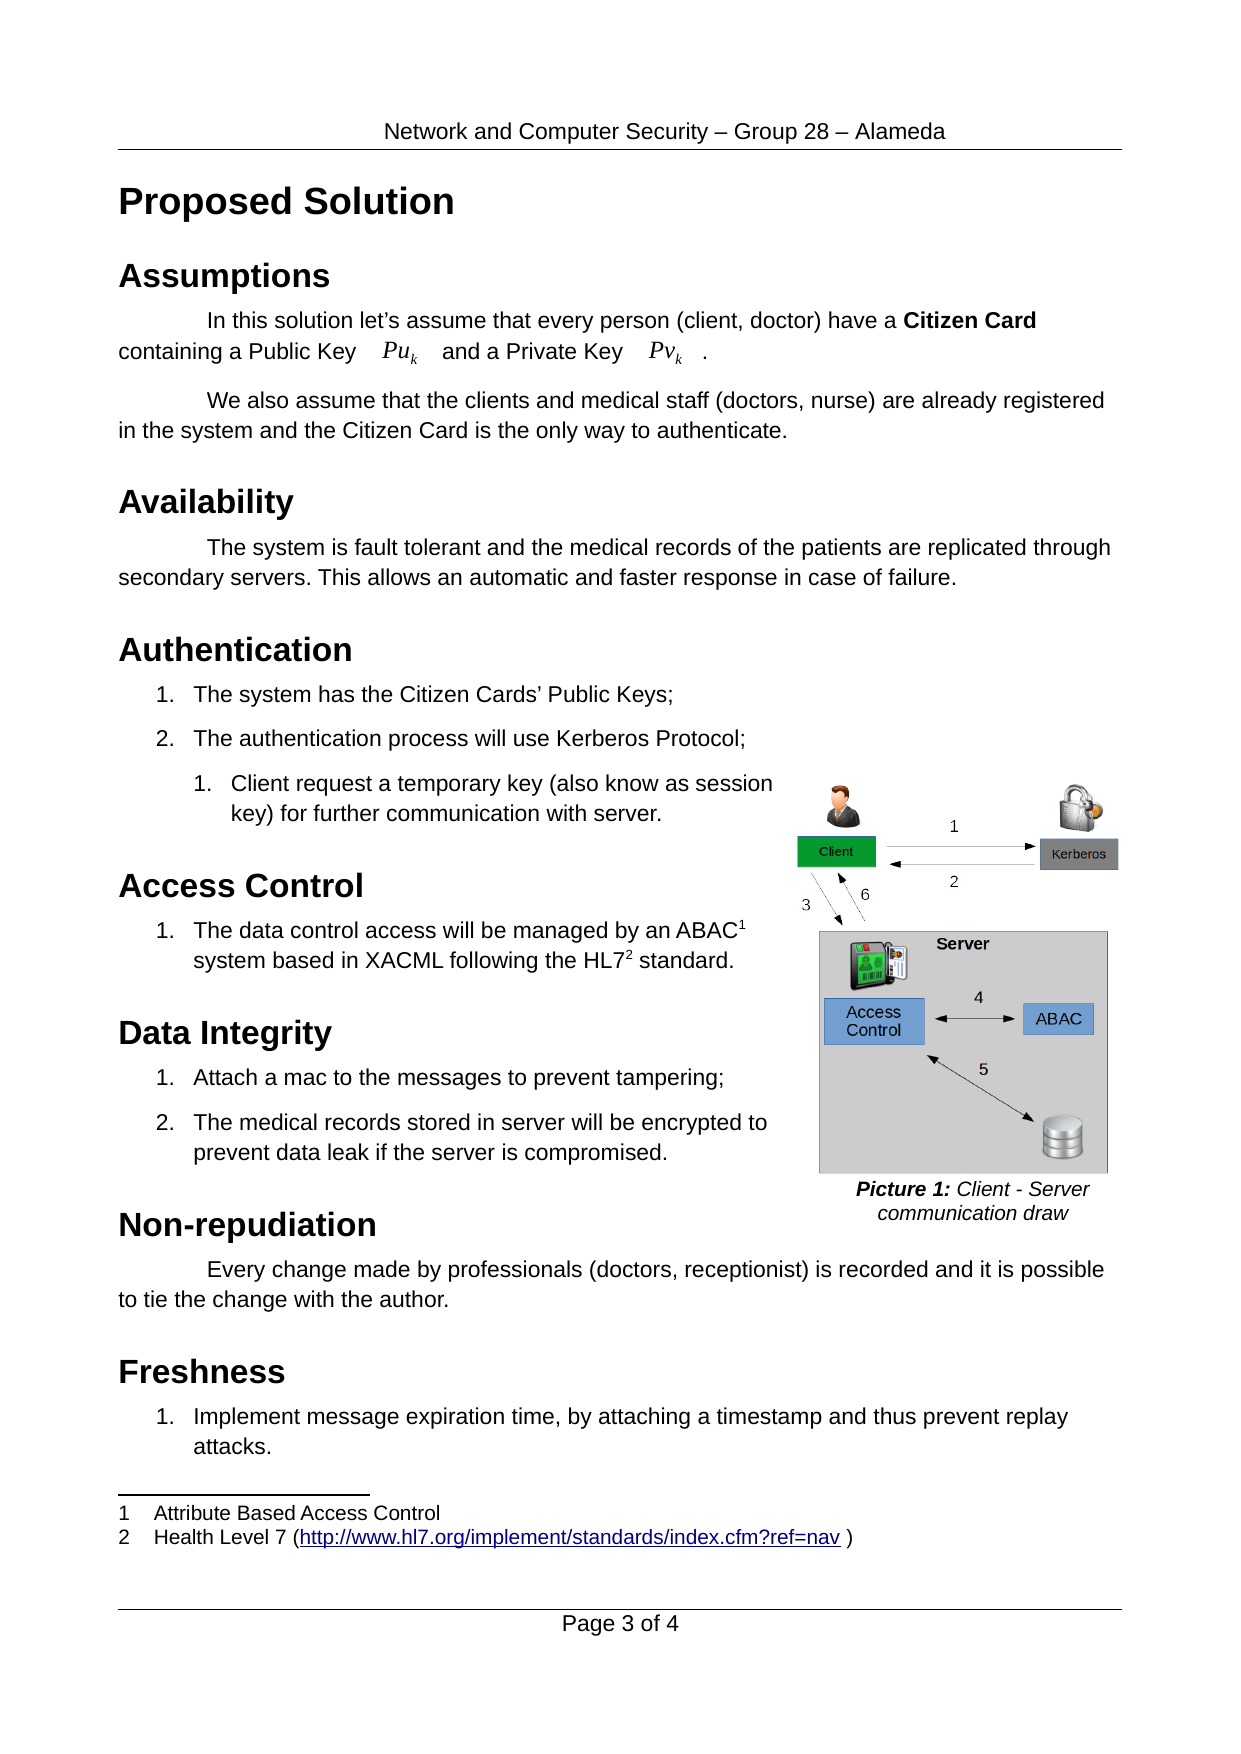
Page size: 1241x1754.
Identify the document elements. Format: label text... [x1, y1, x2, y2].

subtitle Access Control [118, 866, 778, 904]
picture [778, 777, 1123, 1178]
subtitle Data Integrity [118, 1013, 778, 1052]
list The data control access will be managed by an ABAC system based in XACML following the HL7 standard. [156, 917, 778, 974]
list Attribute Based Access Control [118, 1501, 1122, 1525]
subtitle Proposed Solution [118, 178, 1122, 222]
subtitle Availability [118, 482, 1122, 521]
subtitle Non-repudiation [118, 1205, 1122, 1243]
text Picture 1: Client - Server communication draw [802, 1175, 1145, 1225]
subtitle Freshness [118, 1352, 1122, 1390]
list Attach a mac to the messages to prevent tampering; [156, 1064, 778, 1090]
list Implement message expiration time, by attaching a timestamp and thus prevent replay attacks. [156, 1403, 1122, 1459]
subtitle Authentication [118, 629, 1122, 668]
list Health Level 7 (http://www.hl7.org/implement/standards/index.cfm?ref=nav ) [118, 1525, 1122, 1549]
list Client request a temporary key (also know as session key) for further communication with server. [193, 770, 1122, 827]
text In this solution let’s assume that every person (client, doctor) have a Citizen Card containing a Public Key and a Private Key . [118, 307, 1122, 368]
list The medical records stored in server will be encrypted to prevent data leak if the server is compromised. [156, 1109, 778, 1165]
list The system has the Citizen Cards’ Public Keys; [156, 681, 1122, 707]
text Every change made by professionals (doctors, receptionist) is recorded and it is possible to tie the change with the author. [118, 1256, 1122, 1312]
list The authentication process will use Kerberos Protocol; [156, 725, 1122, 752]
text We also assume that the clients and medical staff (doctors, nurse) are already registered in the system and the Citizen Card is the only way to authenticate. [118, 387, 1122, 443]
text The system is fault tolerant and the medical records of the patients are replicated through secondary servers. This allows an automatic and faster response in case of failure. [118, 533, 1122, 590]
subtitle Assumptions [118, 255, 1122, 294]
